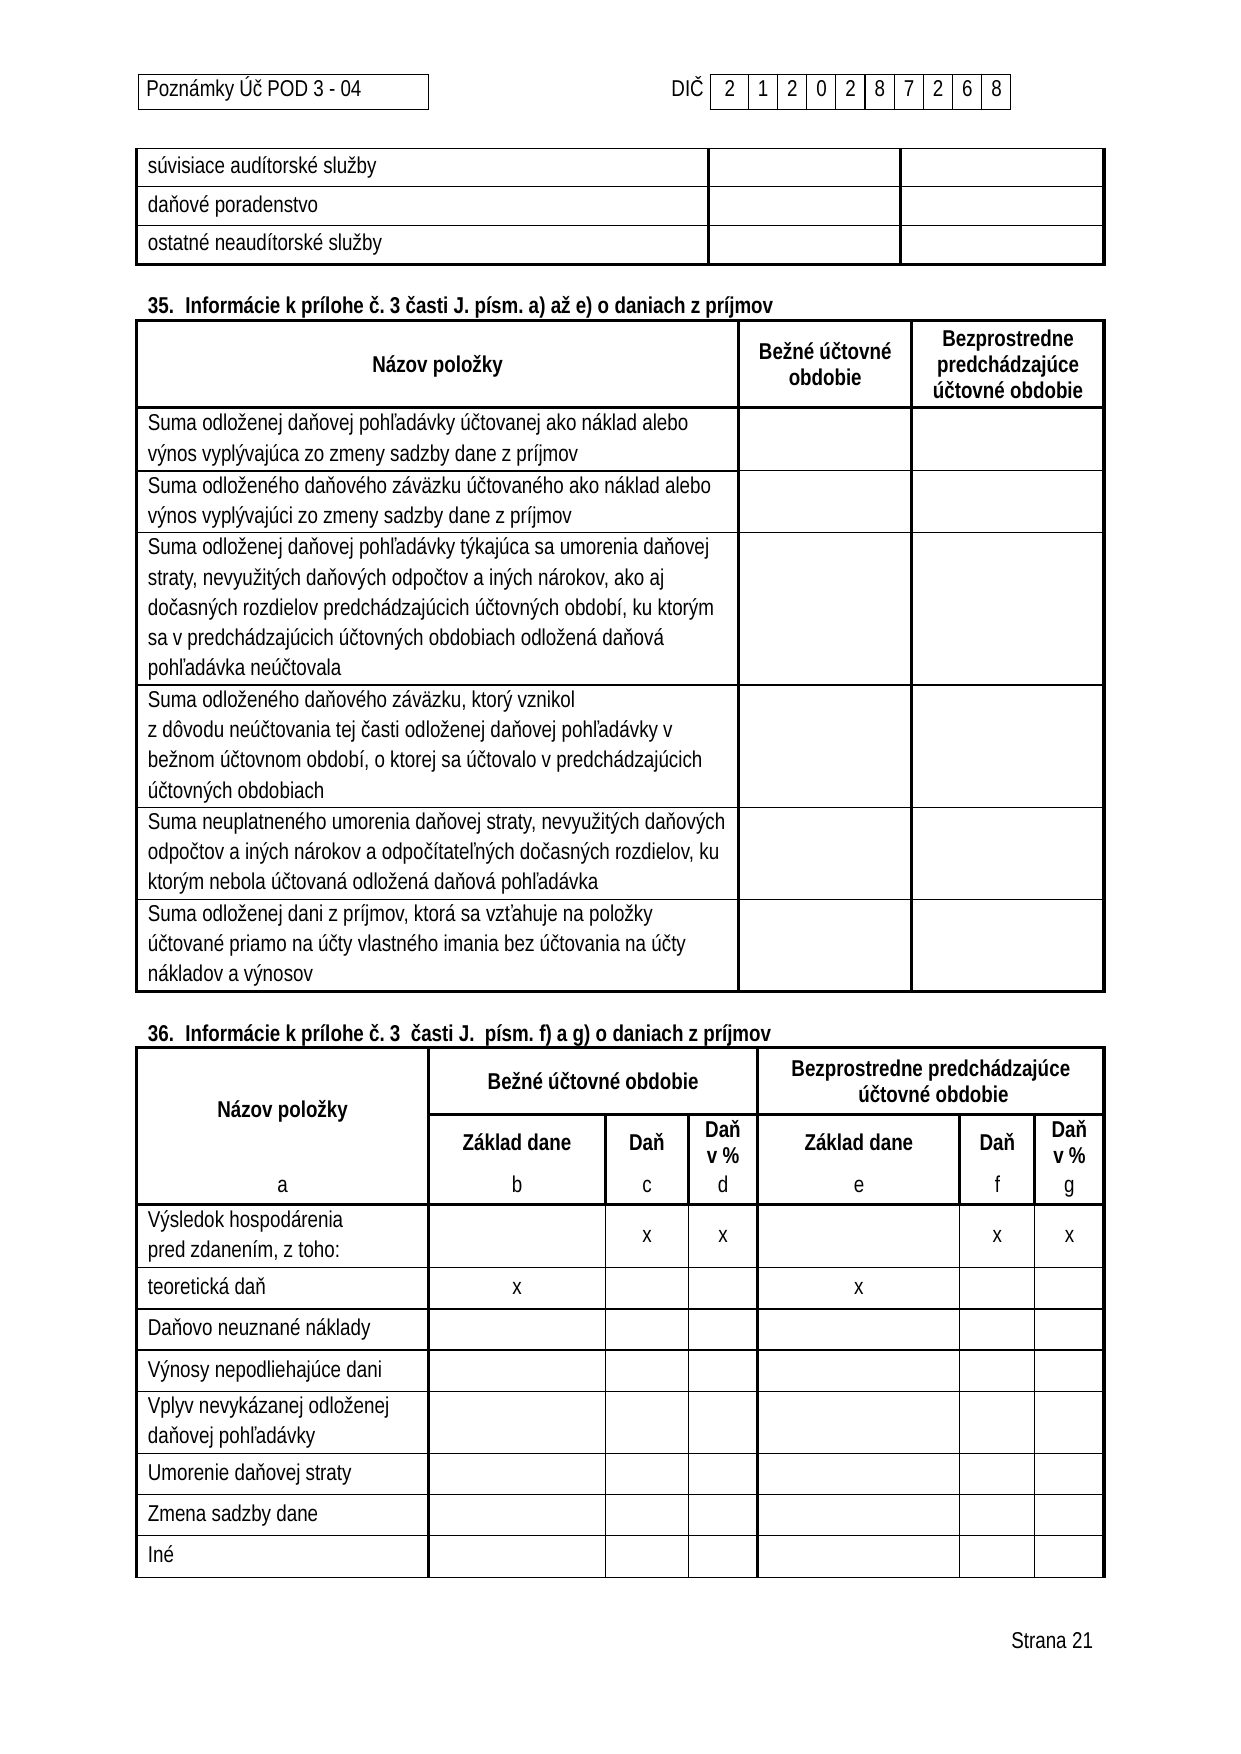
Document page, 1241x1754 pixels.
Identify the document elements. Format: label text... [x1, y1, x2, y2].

table_cell x [606, 1206, 688, 1267]
table_cell Daňovo neuznané náklady [138, 1310, 427, 1349]
table_cell [710, 187, 899, 224]
table_cell [606, 1268, 688, 1308]
table_cell [740, 900, 910, 990]
table_cell [960, 1351, 1034, 1391]
table_cell ostatné neaudítorské služby [138, 226, 707, 263]
table_cell [759, 1392, 959, 1453]
table_cell [1035, 1310, 1102, 1349]
table_cell teoretická daň [138, 1268, 427, 1308]
table_header Názov položky [138, 322, 737, 406]
table_cell x [960, 1206, 1034, 1267]
table_cell [1035, 1454, 1102, 1494]
table_cell [430, 1392, 605, 1453]
table_cell b [430, 1169, 604, 1203]
table_cell [913, 409, 1102, 470]
table_cell Daň v % [690, 1116, 756, 1169]
table_cell Zmena sadzby dane [138, 1495, 427, 1535]
table_cell Umorenie daňovej straty [138, 1454, 427, 1494]
table_cell x [689, 1206, 756, 1267]
table_cell [606, 1310, 688, 1349]
table_cell [430, 1351, 605, 1391]
table_cell [960, 1536, 1034, 1577]
table_cell [740, 808, 910, 898]
table_cell [759, 1206, 959, 1267]
table_header Bežné účtovné obdobie [740, 322, 910, 406]
table_cell Vplyv nevykázanej odloženej daňovej pohľadávky [138, 1392, 427, 1453]
table_cell [1035, 1392, 1102, 1453]
table_cell Iné [138, 1536, 427, 1577]
table_cell [606, 1495, 688, 1535]
table_cell Suma odloženej daňovej pohľadávky účtovanej ako náklad alebo výnos vyplývajúca zo zmeny sadzby dane z príjmov [138, 409, 737, 470]
table_cell [740, 471, 910, 532]
table_cell [606, 1454, 688, 1494]
table_cell x [1035, 1206, 1102, 1267]
table_cell Suma odloženej daňovej pohľadávky týkajúca sa umorenia daňovej straty, nevyužitých daňových odpočtov a iných nárokov, ako aj dočasných rozdielov predchádzajúcich účtovných období, ku ktorým sa v predchádzajúcich účtovných obdobiach odložená daňová pohľadávka neúčtovala [138, 533, 737, 684]
table_cell [740, 533, 910, 684]
table_cell [913, 533, 1102, 684]
table_cell [960, 1268, 1034, 1308]
table_cell [710, 226, 899, 263]
table_cell [689, 1495, 756, 1535]
table_cell [710, 149, 899, 186]
table_cell e [759, 1169, 958, 1203]
table_cell Daň v % [1036, 1116, 1102, 1169]
table_cell Suma odloženého daňového záväzku, ktorý vznikol z dôvodu neúčtovania tej časti odloženej daňovej pohľadávky v bežnom účtovnom období, o ktorej sa účtovalo v predchádzajúcich účtovných obdobiach [138, 686, 737, 807]
table_cell [759, 1454, 959, 1494]
table_cell [913, 808, 1102, 898]
table_cell [960, 1310, 1034, 1349]
table_cell [689, 1268, 756, 1308]
table_cell [960, 1454, 1034, 1494]
table_cell Daň [961, 1116, 1033, 1169]
table_cell Suma odloženého daňového záväzku účtovaného ako náklad alebo výnos vyplývajúci zo zmeny sadzby dane z príjmov [138, 472, 737, 532]
table_cell [740, 686, 910, 807]
table_cell [689, 1351, 756, 1391]
table_cell [1035, 1536, 1102, 1577]
table_header Názov položky [138, 1049, 427, 1169]
table_cell [960, 1495, 1034, 1535]
title Informácie k prílohe č. 3 časti J. písm. a) až e) o daniach z príjmov [148, 292, 1093, 319]
table_cell [902, 149, 1102, 186]
table_cell Základ dane [759, 1116, 958, 1169]
table_cell [430, 1454, 605, 1494]
table_cell [1035, 1268, 1102, 1308]
table_cell [740, 409, 910, 470]
table_cell d [690, 1169, 756, 1203]
table_cell [759, 1351, 959, 1391]
table_header Bezprostredne predchádzajúce účtovné obdobie [913, 322, 1102, 406]
table_cell [430, 1206, 605, 1267]
table_cell [689, 1392, 756, 1453]
table_cell [689, 1536, 756, 1577]
table_cell Daň [607, 1116, 687, 1169]
table_cell [960, 1392, 1034, 1453]
table_cell [759, 1536, 959, 1577]
table_cell [1035, 1351, 1102, 1391]
table_cell súvisiace audítorské služby [138, 149, 707, 186]
table_cell [902, 226, 1102, 263]
table_cell g [1036, 1169, 1102, 1203]
table_cell [759, 1310, 959, 1349]
table_cell [913, 900, 1102, 990]
table_cell Výnosy nepodliehajúce dani [138, 1351, 427, 1391]
table_cell [913, 471, 1102, 532]
table_header Bežné účtovné obdobie [430, 1049, 756, 1113]
table_cell Suma neuplatneného umorenia daňovej straty, nevyužitých daňových odpočtov a iných nárokov a odpočítateľných dočasných rozdielov, ku ktorým nebola účtovaná odložená daňová pohľadávka [138, 808, 737, 898]
table_cell x [430, 1268, 605, 1308]
table_cell [902, 187, 1102, 224]
table_cell [606, 1392, 688, 1453]
table_cell [430, 1310, 605, 1349]
table_cell [606, 1351, 688, 1391]
table_cell x [759, 1268, 959, 1308]
table_cell Suma odloženej dani z príjmov, ktorá sa vzťahuje na položky účtované priamo na účty vlastného imania bez účtovania na účty nákladov a výnosov [138, 900, 737, 990]
title Informácie k prílohe č. 3 časti J. písm. f) a g) o daniach z príjmov [148, 1019, 1093, 1046]
table_cell Základ dane [430, 1116, 604, 1169]
table_cell daňové poradenstvo [138, 187, 707, 224]
table_header Bezprostredne predchádzajúce účtovné obdobie [759, 1049, 1102, 1113]
table_cell [606, 1536, 688, 1577]
table_cell Výsledok hospodárenia pred zdanením, z toho: [138, 1206, 427, 1267]
table_cell [1035, 1495, 1102, 1535]
table_cell a [138, 1169, 427, 1203]
table_cell [759, 1495, 959, 1535]
table_cell [689, 1310, 756, 1349]
table_cell [430, 1536, 605, 1577]
table_cell [430, 1495, 605, 1535]
table_cell c [607, 1169, 687, 1203]
table_cell f [961, 1169, 1033, 1203]
table_cell [689, 1454, 756, 1494]
table_cell [913, 686, 1102, 807]
